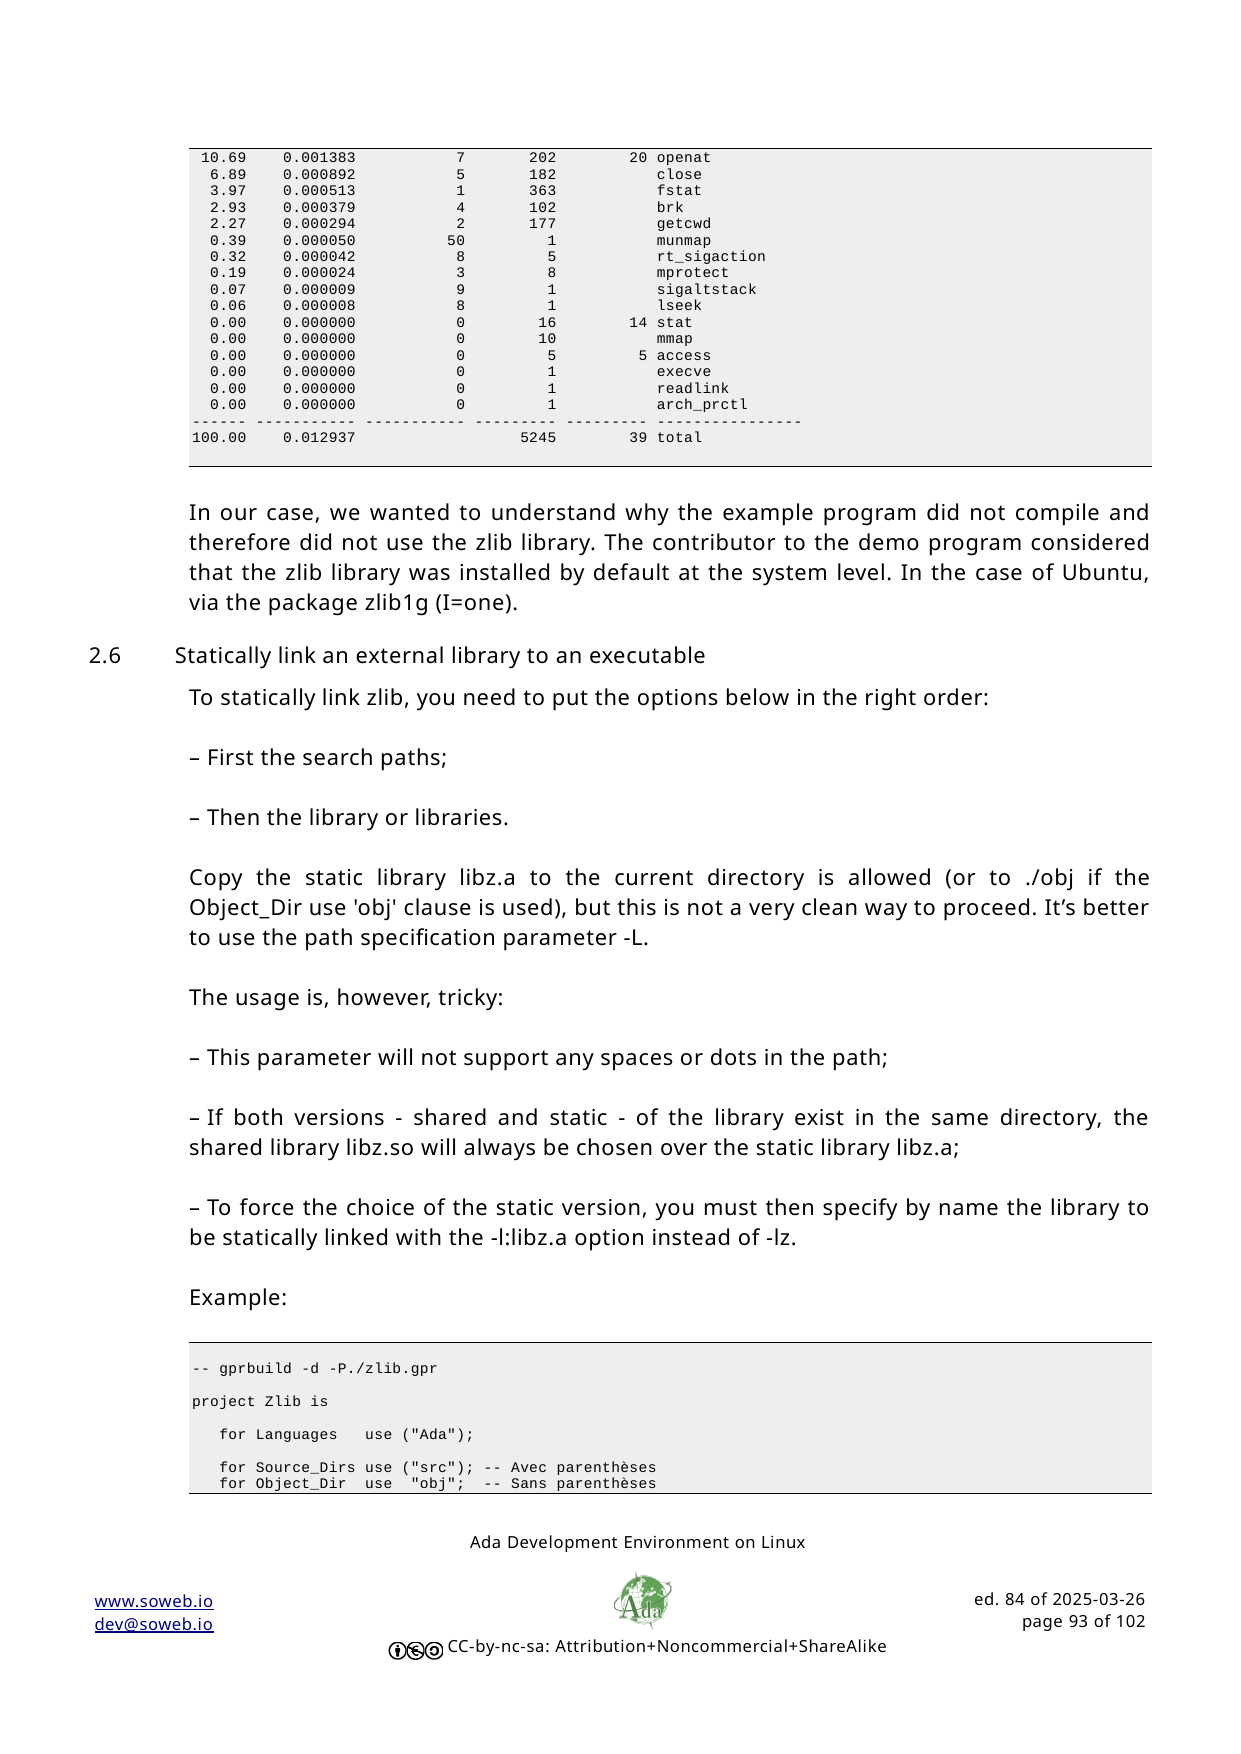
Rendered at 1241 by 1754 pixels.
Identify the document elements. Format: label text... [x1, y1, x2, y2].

list for Object_Dir use "obj"; -- Sans parenthèses [189, 1473, 1152, 1493]
list 0.00 0.000000 0 1 arch_prctl [189, 394, 1152, 411]
text – This parameter will not support any spaces or dots in the path; [189, 1042, 1152, 1072]
text The usage is, however, tricky: [189, 982, 1152, 1012]
picture [613, 1571, 672, 1630]
list 0.00 0.000000 0 16 14 stat [189, 312, 1152, 329]
text – If both versions - shared and static - of the library exist in the same directory, the shared library libz.so will always be chosen over the static library libz.a; [189, 1102, 1152, 1162]
list 100.00 0.012937 5245 39 total [189, 427, 1152, 466]
list 0.39 0.000050 50 1 munmap [189, 230, 1152, 246]
list 6.89 0.000892 5 182 close [189, 164, 1152, 181]
list for Languages use ("Ada"); [189, 1424, 1152, 1441]
list -- gprbuild -d -P./zlib.gpr [189, 1343, 1152, 1375]
list ------ ----------- ----------- --------- --------- ---------------- [189, 411, 1152, 427]
list 0.19 0.000024 3 8 mprotect [189, 263, 1152, 279]
text Copy the static library libz.a to the current directory is allowed (or to ./obj if the Object_Dir use 'obj' clause is used), but this is not a very clean way to proceed. It’s better to use the path specification parameter -L. [189, 862, 1152, 952]
list 0.00 0.000000 0 10 mmap [189, 329, 1152, 345]
subtitle Statically link an external library to an executable [88, 640, 1152, 670]
list 2.27 0.000294 2 177 getcwd [189, 213, 1152, 230]
list 3.97 0.000513 1 363 fstat [189, 181, 1152, 197]
list 0.06 0.000008 8 1 lseek [189, 296, 1152, 312]
text – To force the choice of the static version, you must then specify by name the library to be statically linked with the -l:libz.a option instead of -lz. [189, 1192, 1152, 1252]
list for Source_Dirs use ("src"); -- Avec parenthèses [189, 1457, 1152, 1473]
list 2.93 0.000379 4 102 brk [189, 197, 1152, 213]
text To statically link zlib, you need to put the options below in the right order: [189, 682, 1152, 712]
list 0.32 0.000042 8 5 rt_sigaction [189, 246, 1152, 263]
text – Then the library or libraries. [189, 802, 1152, 832]
text – First the search paths; [189, 742, 1152, 772]
list 0.00 0.000000 0 5 5 access [189, 345, 1152, 362]
text In our case, we wanted to understand why the example program did not compile and therefore did not use the zlib library. The contributor to the demo program considered that the zlib library was installed by default at the system level. In the case of Ubuntu, via the package zlib1g (I=one). [189, 496, 1152, 616]
list project Zlib is [189, 1391, 1152, 1408]
list 0.00 0.000000 0 1 execve [189, 362, 1152, 378]
list 10.69 0.001383 7 202 20 openat [189, 149, 1152, 164]
list 0.07 0.000009 9 1 sigaltstack [189, 279, 1152, 296]
text Example: [189, 1282, 1152, 1312]
list 0.00 0.000000 0 1 readlink [189, 378, 1152, 394]
picture [388, 1642, 443, 1660]
